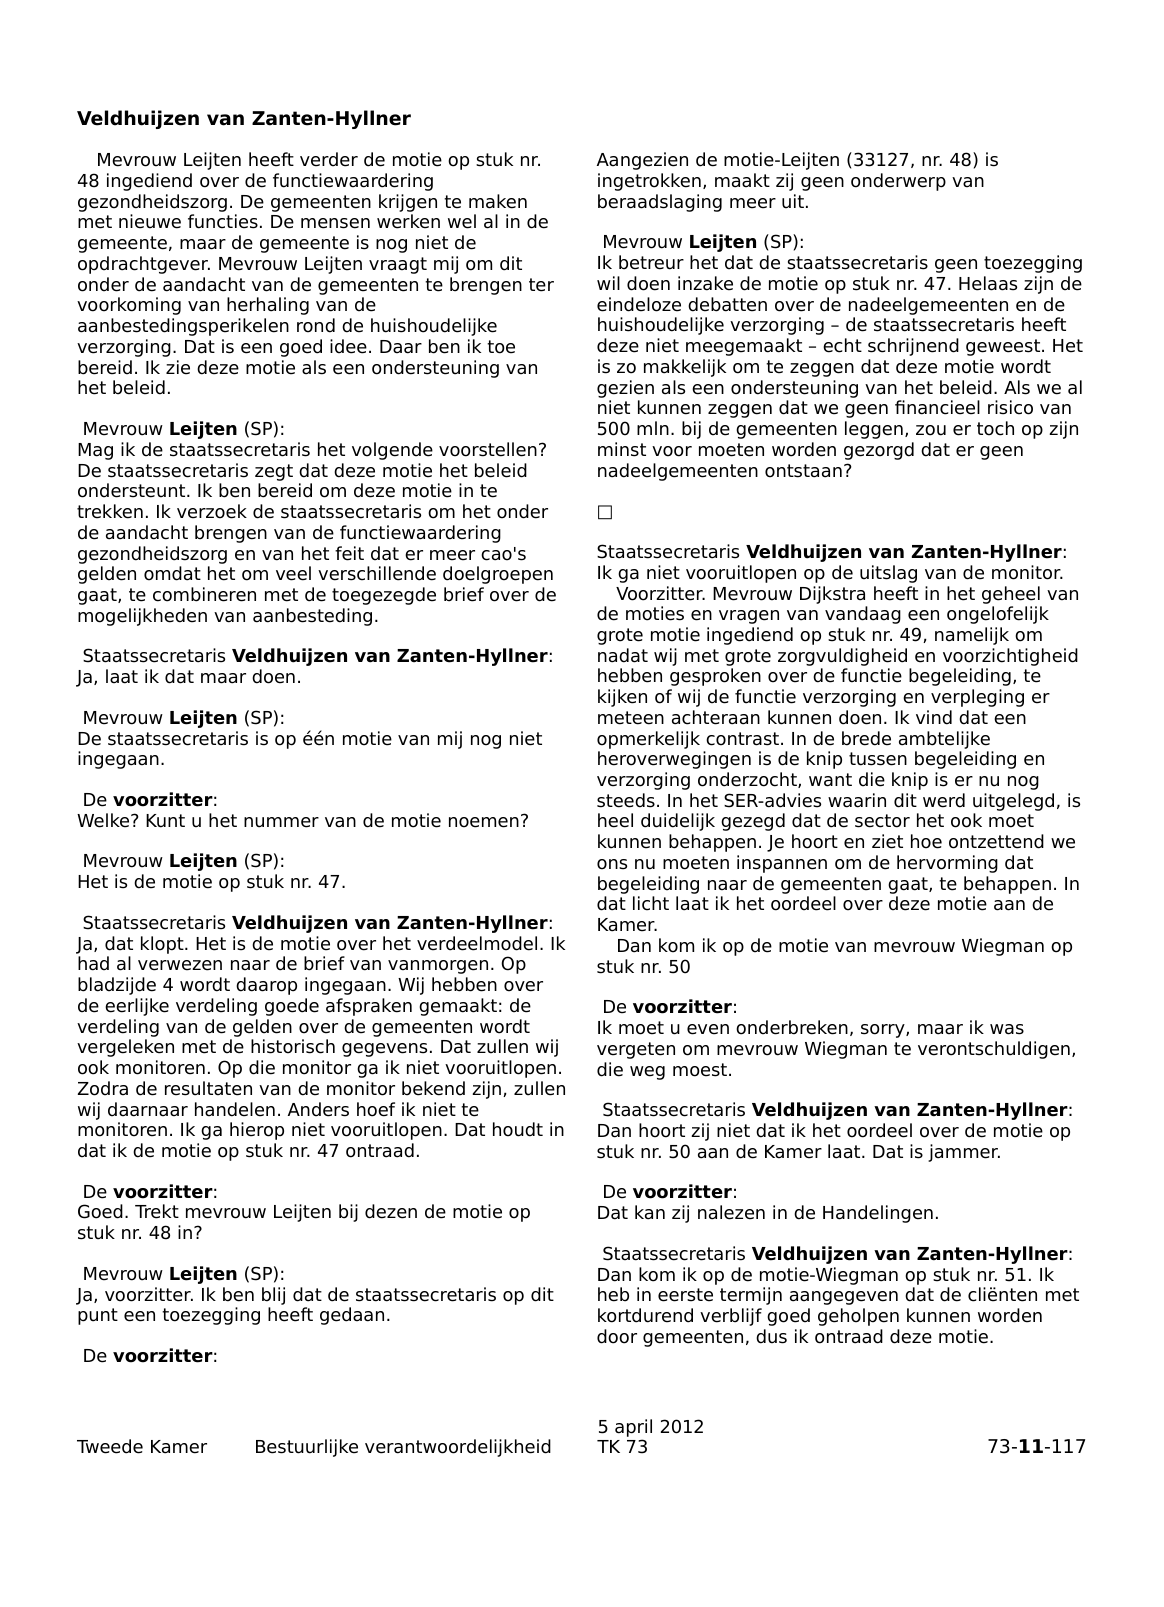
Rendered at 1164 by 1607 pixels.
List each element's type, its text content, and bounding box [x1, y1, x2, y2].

text Voorzitter. Mevrouw Dijkstra heeft in het geheel van de moties en vragen van vandaag een ongelofelijk grote motie ingediend op stuk nr. 49, namelijk om nadat wij met grote zorgvuldigheid en voorzichtigheid hebben gesproken over de functie begeleiding, te kijken of wij de functie verzorging en verpleging er meteen achteraan kunnen doen. Ik vind dat een opmerkelijk contrast. In de brede ambtelijke heroverwegingen is de knip tussen begeleiding en verzorging onderzocht, want die knip is er nu nog steeds. In het SER-advies waarin dit werd uitgelegd, is heel duidelijk gezegd dat de sector het ook moet kunnen behappen. Je hoort en ziet hoe ontzettend we ons nu moeten inspannen om de hervorming dat begeleiding naar de gemeenten gaat, te behappen. In dat licht laat ik het oordeel over deze motie aan de Kamer. [596, 583, 1087, 936]
text De staatssecretaris is op één motie van mij nog niet ingegaan. [77, 728, 567, 770]
text Welke? Kunt u het nummer van de motie noemen? [77, 811, 567, 831]
text Het is de motie op stuk nr. 47. [77, 872, 567, 893]
text Mevrouw Leijten (SP): [77, 419, 567, 440]
text Mevrouw Leijten (SP): [77, 708, 567, 728]
text Dan kom ik op de motie van mevrouw Wiegman op stuk nr. 50 [596, 936, 1087, 977]
text Mag ik de staatssecretaris het volgende voorstellen? De staatssecretaris zegt dat deze motie het beleid ondersteunt. Ik ben bereid om deze motie in te trekken. Ik verzoek de staatssecretaris om het onder de aandacht brengen van de functiewaardering gezondheidszorg en van het feit dat er meer cao's gelden omdat het om veel verschillende doelgroepen gaat, te combineren met de toegezegde brief over de mogelijkheden van aanbesteding. [77, 440, 567, 626]
text Mevrouw Leijten (SP): [596, 232, 1087, 253]
text De voorzitter: [77, 1182, 567, 1202]
text De voorzitter: [596, 997, 1087, 1018]
text □ [596, 501, 1087, 522]
text Staatssecretaris Veldhuijzen van Zanten-Hyllner: [596, 1244, 1087, 1264]
text De voorzitter: [596, 1182, 1087, 1203]
text Ja, laat ik dat maar doen. [77, 667, 567, 688]
text Mevrouw Leijten (SP): [77, 851, 567, 872]
text Ik betreur het dat de staatssecretaris geen toezegging wil doen inzake de motie op stuk nr. 47. Helaas zijn de eindeloze debatten over de nadeelgemeenten en de huishoudelijke verzorging – de staatssecretaris heeft deze niet meegemaakt – echt schrijnend geweest. Het is zo makkelijk om te zeggen dat deze motie wordt gezien als een ondersteuning van het beleid. Als we al niet kunnen zeggen dat we geen financieel risico van 500 mln. bij de gemeenten leggen, zou er toch op zijn minst voor moeten worden gezorgd dat er geen nadeelgemeenten ontstaan? [596, 253, 1087, 481]
text Mevrouw Leijten (SP): [77, 1264, 567, 1284]
text Dan kom ik op de motie-Wiegman op stuk nr. 51. Ik heb in eerste termijn aangegeven dat de cliënten met kortdurend verblijf goed geholpen kunnen worden door gemeenten, dus ik ontraad deze motie. [596, 1264, 1087, 1347]
text De voorzitter: [77, 790, 567, 811]
text Ja, dat klopt. Het is de motie over het verdeelmodel. Ik had al verwezen naar de brief van vanmorgen. Op bladzijde 4 wordt daarop ingegaan. Wij hebben over de eerlijke verdeling goede afspraken gemaakt: de verdeling van de gelden over de gemeenten wordt vergeleken met de historisch gegevens. Dat zullen wij ook monitoren. Op die monitor ga ik niet vooruitlopen. Zodra de resultaten van de monitor bekend zijn, zullen wij daarnaar handelen. Anders hoef ik niet te monitoren. Ik ga hierop niet vooruitlopen. Dat houdt in dat ik de motie op stuk nr. 47 ontraad. [77, 933, 567, 1162]
text Ja, voorzitter. Ik ben blij dat de staatssecretaris op dit punt een toezegging heeft gedaan. [77, 1284, 567, 1326]
text Goed. Trekt mevrouw Leijten bij dezen de motie op stuk nr. 48 in? [77, 1202, 567, 1244]
text Aangezien de motie-Leijten (33127, nr. 48) is ingetrokken, maakt zij geen onderwerp van beraadslaging meer uit. [596, 150, 1087, 212]
text Staatssecretaris Veldhuijzen van Zanten-Hyllner: [596, 1100, 1087, 1121]
text De voorzitter: [77, 1346, 567, 1367]
text Mevrouw Leijten heeft verder de motie op stuk nr. 48 ingediend over de functiewaardering gezondheidszorg. De gemeenten krijgen te maken met nieuwe functies. De mensen werken wel al in de gemeente, maar de gemeente is nog niet de opdrachtgever. Mevrouw Leijten vraagt mij om dit onder de aandacht van de gemeenten te brengen ter voorkoming van herhaling van de aanbestedingsperikelen rond de huishoudelijke verzorging. Dat is een goed idee. Daar ben ik toe bereid. Ik zie deze motie als een ondersteuning van het beleid. [77, 150, 567, 399]
text Staatssecretaris Veldhuijzen van Zanten-Hyllner: [596, 542, 1087, 563]
text Ik moet u even onderbreken, sorry, maar ik was vergeten om mevrouw Wiegman te verontschuldigen, die weg moest. [596, 1018, 1087, 1080]
text Dat kan zij nalezen in de Handelingen. [596, 1203, 1087, 1224]
text Ik ga niet vooruitlopen op de uitslag van de monitor. [596, 563, 1087, 583]
text Staatssecretaris Veldhuijzen van Zanten-Hyllner: [77, 913, 567, 933]
text Staatssecretaris Veldhuijzen van Zanten-Hyllner: [77, 646, 567, 667]
text Dan hoort zij niet dat ik het oordeel over de motie op stuk nr. 50 aan de Kamer laat. Dat is jammer. [596, 1121, 1087, 1162]
